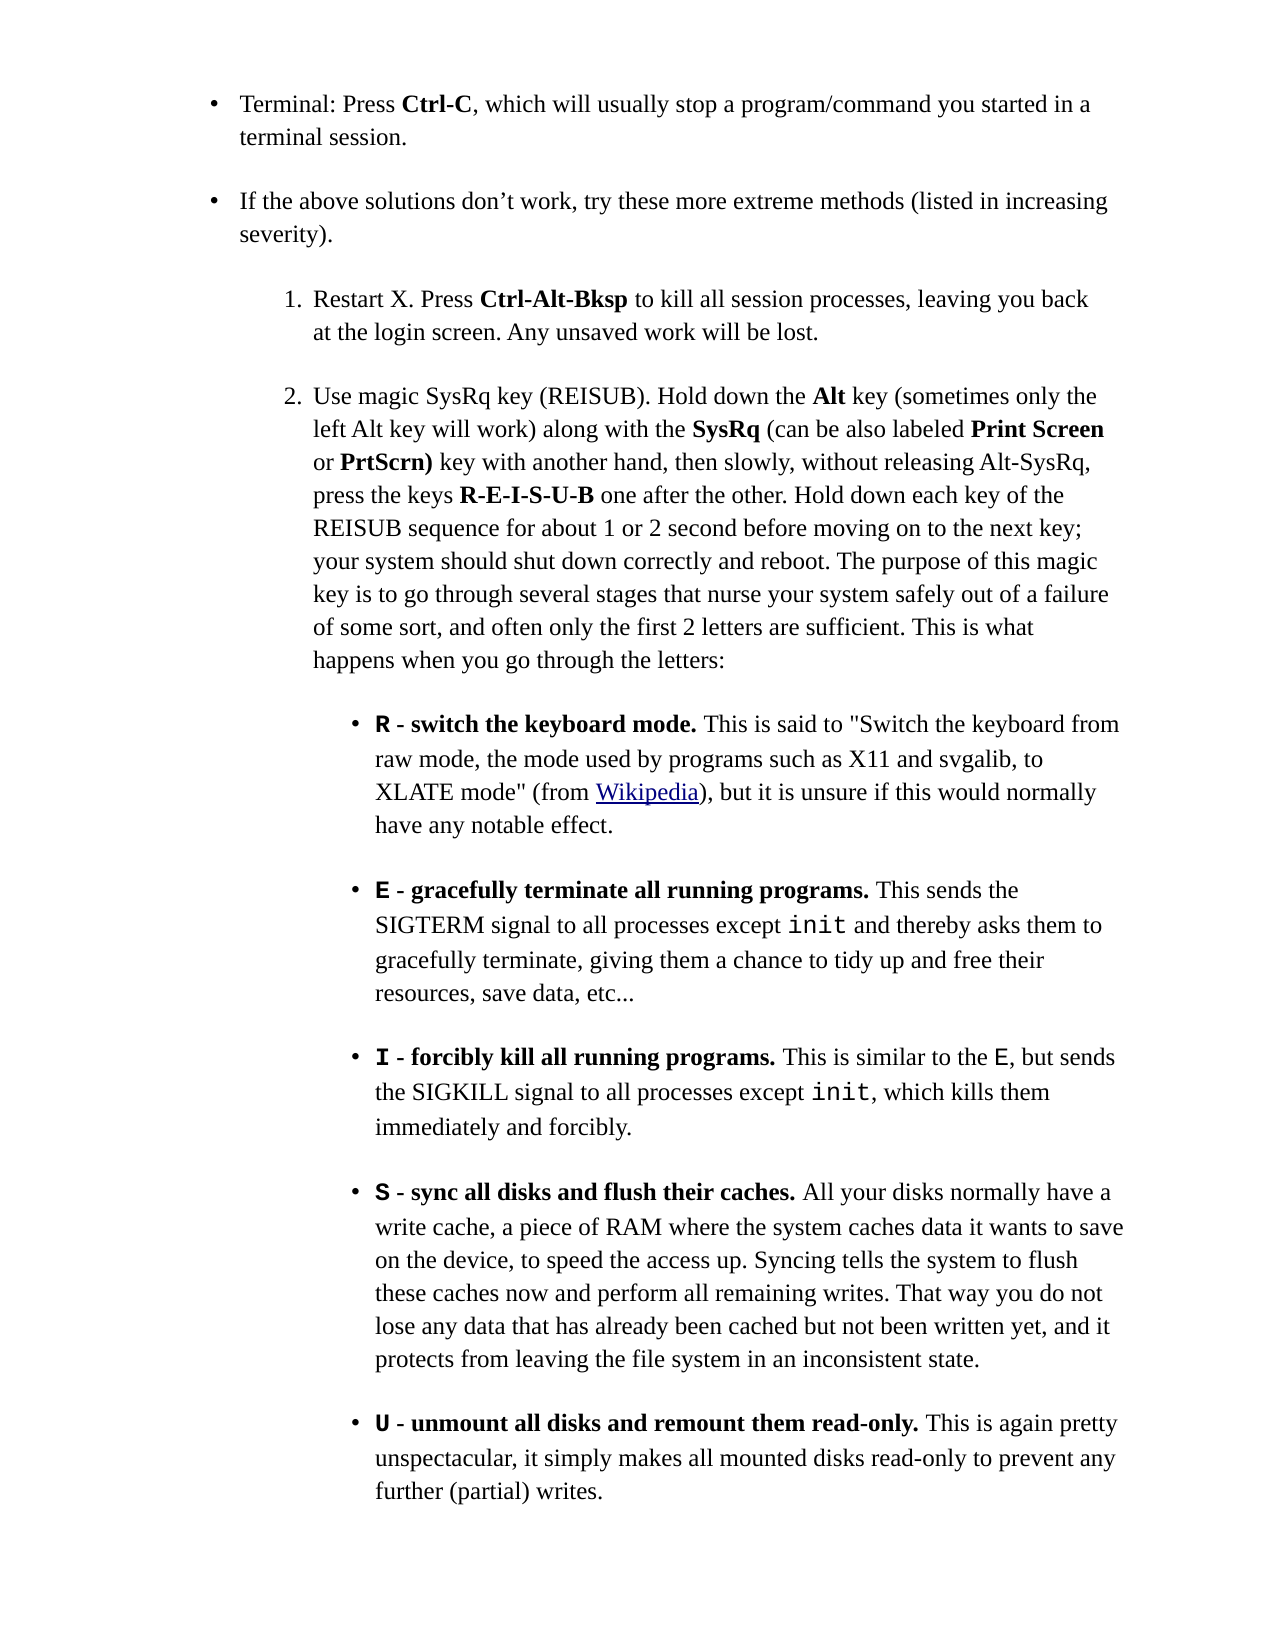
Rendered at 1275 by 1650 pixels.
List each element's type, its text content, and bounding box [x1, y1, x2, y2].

list If the above solutions don’t work, try these more extreme methods (listed in increasing severity). [210, 186, 1109, 248]
list S - sync all disks and flush their caches. All your disks normally have a write cache, a piece of RAM where the system caches data it wants to save on the device, to speed the access up. Syncing tells the system to flush these caches now and perform all remaining writes. That way you do not lose any data that has already been cached but not been written yet, and it protects from leaving the file system in an inconsistent state. [351, 1177, 1125, 1373]
list Terminal: Press Ctrl-C, which will usually stop a program/command you started in a terminal session. [210, 89, 1109, 151]
list E - gracefully terminate all running programs. This sends the SIGTERM signal to all processes except init and thereby asks them to gracefully terminate, giving them a chance to tidy up and free their resources, save data, etc... [351, 875, 1125, 1007]
list R - switch the keyboard mode. This is said to "Switch the keyboard from raw mode, the mode used by programs such as X11 and svgalib, to XLATE mode" (from Wikipedia), but it is unsure if this would normally have any notable effect. [351, 709, 1125, 839]
list U - unmount all disks and remount them read-only. This is again pretty unspectacular, it simply makes all mounted disks read-only to prevent any further (partial) writes. [351, 1408, 1125, 1505]
list Use magic SysRq key (REISUB). Hold down the Alt key (sometimes only the left Alt key will work) along with the SysRq (can be also labeled Print Screen or PrtScrn) key with another hand, then slowly, without releasing Alt-SysRq, press the keys R-E-I-S-U-B one after the other. Hold down each key of the REISUB sequence for about 1 or 2 second before moving on to the next key; your system should shut down correctly and reboot. The purpose of this magic key is to go through several stages that nurse your system safely out of a failure of some sort, and often only the first 2 letters are sufficient. This is what happens when you go through the letters: [283, 381, 1109, 674]
list Restart X. Press Ctrl-Alt-Bksp to kill all session processes, leaving you back at the login screen. Any unsaved work will be lost. [283, 284, 1109, 345]
list I - forcibly kill all running programs. This is similar to the E, but sends the SIGKILL signal to all processes except init, which kills them immediately and forcibly. [351, 1042, 1125, 1141]
